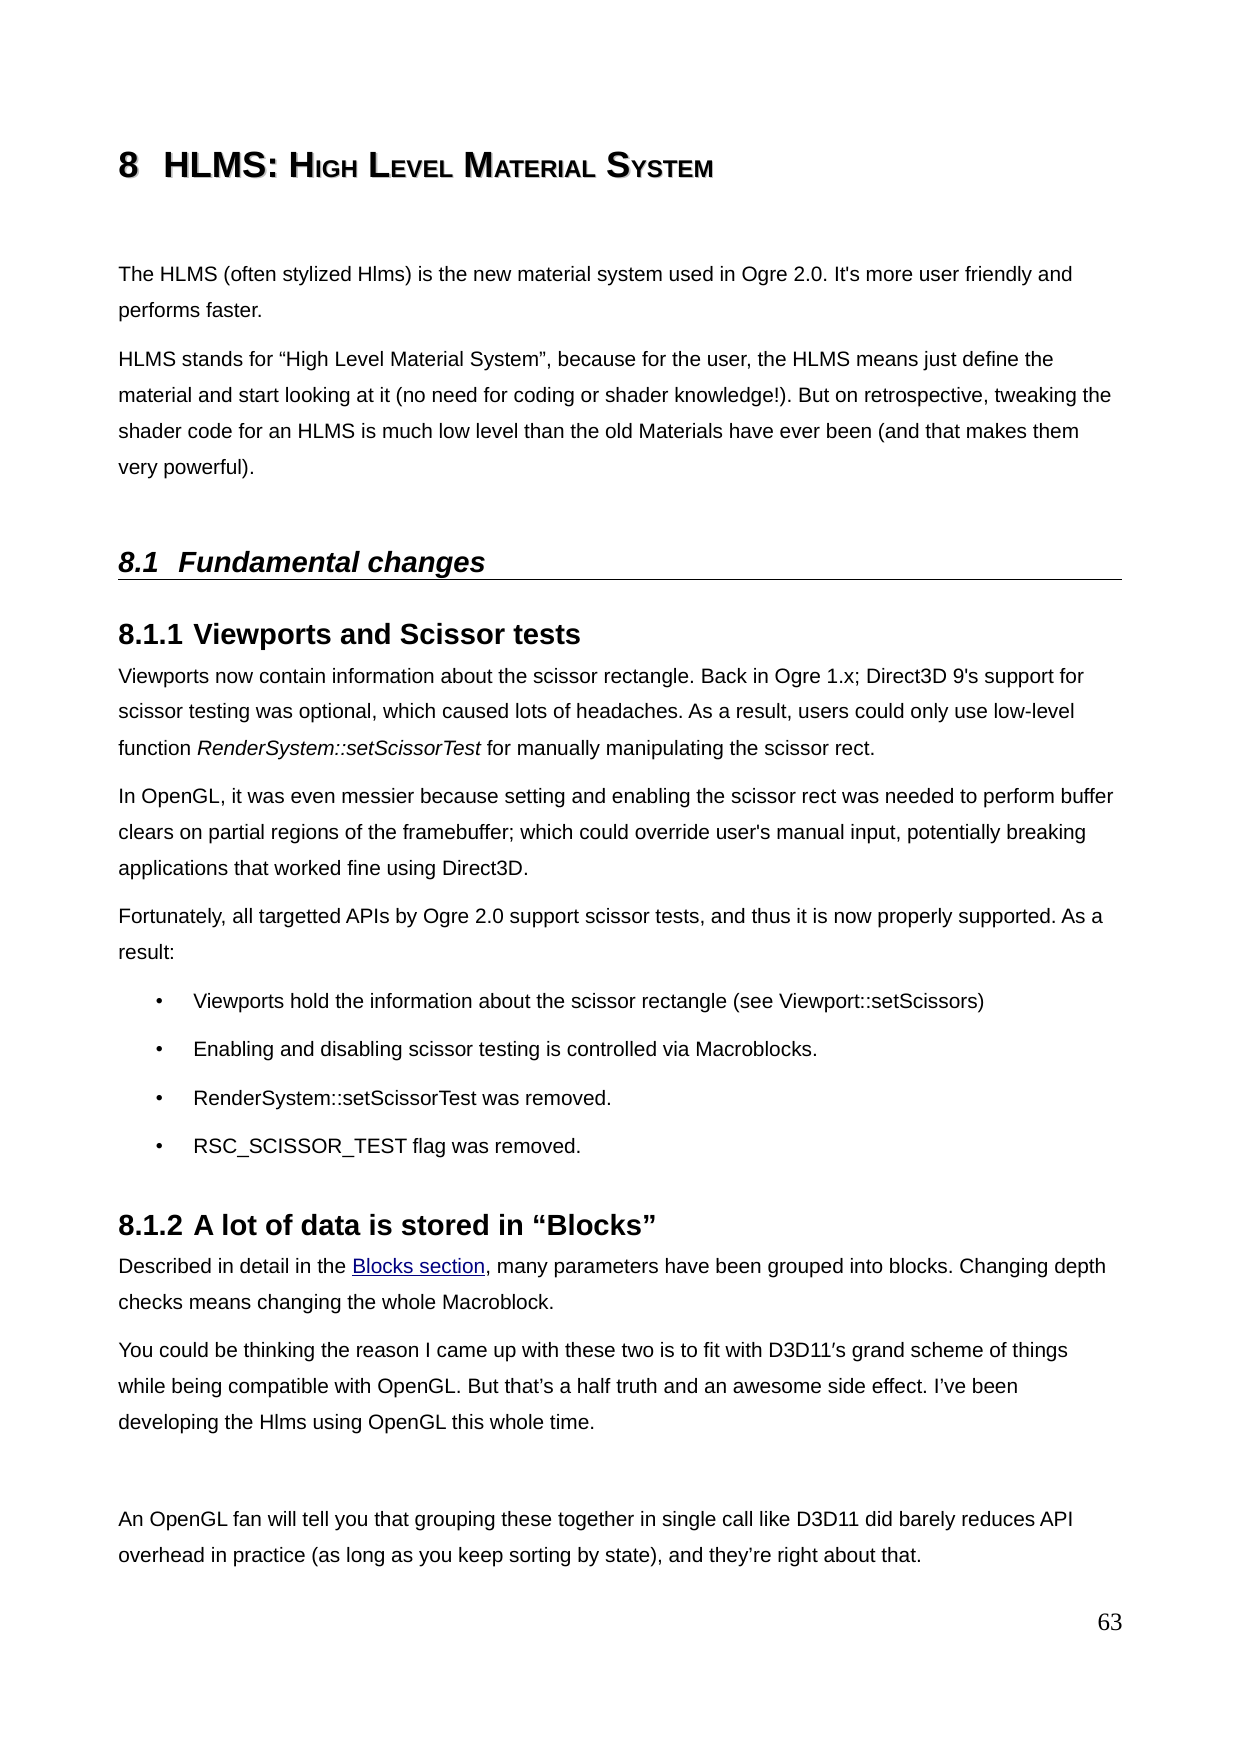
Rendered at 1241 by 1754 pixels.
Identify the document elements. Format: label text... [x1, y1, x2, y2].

text Fortunately, all targetted APIs by Ogre 2.0 support scissor tests, and thus it is now properly supported. As a result: [118, 904, 1122, 964]
text In OpenGL, it was even messier because setting and enabling the scissor rect was needed to perform buffer clears on partial regions of the framebuffer; which could override user's manual input, potentially breaking applications that worked fine using Direct3D. [118, 784, 1122, 879]
text You could be thinking the reason I came up with these two is to fit with D3D11′s grand scheme of things while being compatible with OpenGL. But that’s a half truth and an awesome side effect. I’ve been developing the Hlms using OpenGL this whole time. [118, 1338, 1122, 1434]
list RenderSystem::setScissorTest was removed. [156, 1086, 1122, 1109]
subtitle A lot of data is stored in “Blocks” [118, 1208, 1122, 1241]
text The HLMS (often stylized Hlms) is the new material system used in Ogre 2.0. It's more user friendly and performs faster. [118, 262, 1122, 322]
text Viewports now contain information about the scissor rectangle. Back in Ogre 1.x; Direct3D 9's support for scissor testing was optional, which caused lots of headaches. As a result, users could only use low-level function RenderSystem::setScissorTest for manually manipulating the scissor rect. [118, 663, 1122, 759]
text Described in detail in the Blocks section, many parameters have been grouped into blocks. Changing depth checks means changing the whole Macroblock. [118, 1254, 1122, 1313]
subtitle HLMS: High Level Material System [118, 143, 1122, 185]
subtitle Fundamental changes [118, 545, 1122, 579]
list Enabling and disabling scissor testing is controlled via Macroblocks. [156, 1037, 1122, 1061]
subtitle Viewports and Scissor tests [118, 617, 1122, 651]
text HLMS stands for “High Level Material System”, because for the user, the HLMS means just define the material and start looking at it (no need for coding or shader knowledge!). But on retrospective, tweaking the shader code for an HLMS is much low level than the old Materials have ever been (and that makes them very powerful). [118, 347, 1122, 478]
text An OpenGL fan will tell you that grouping these together in single call like D3D11 did barely reduces API overhead in practice (as long as you keep sorting by state), and they’re right about that. [118, 1507, 1122, 1567]
list RSC_SCISSOR_TEST flag was removed. [156, 1134, 1122, 1158]
list Viewports hold the information about the scissor rectangle (see Viewport::setScissors) [156, 988, 1122, 1012]
